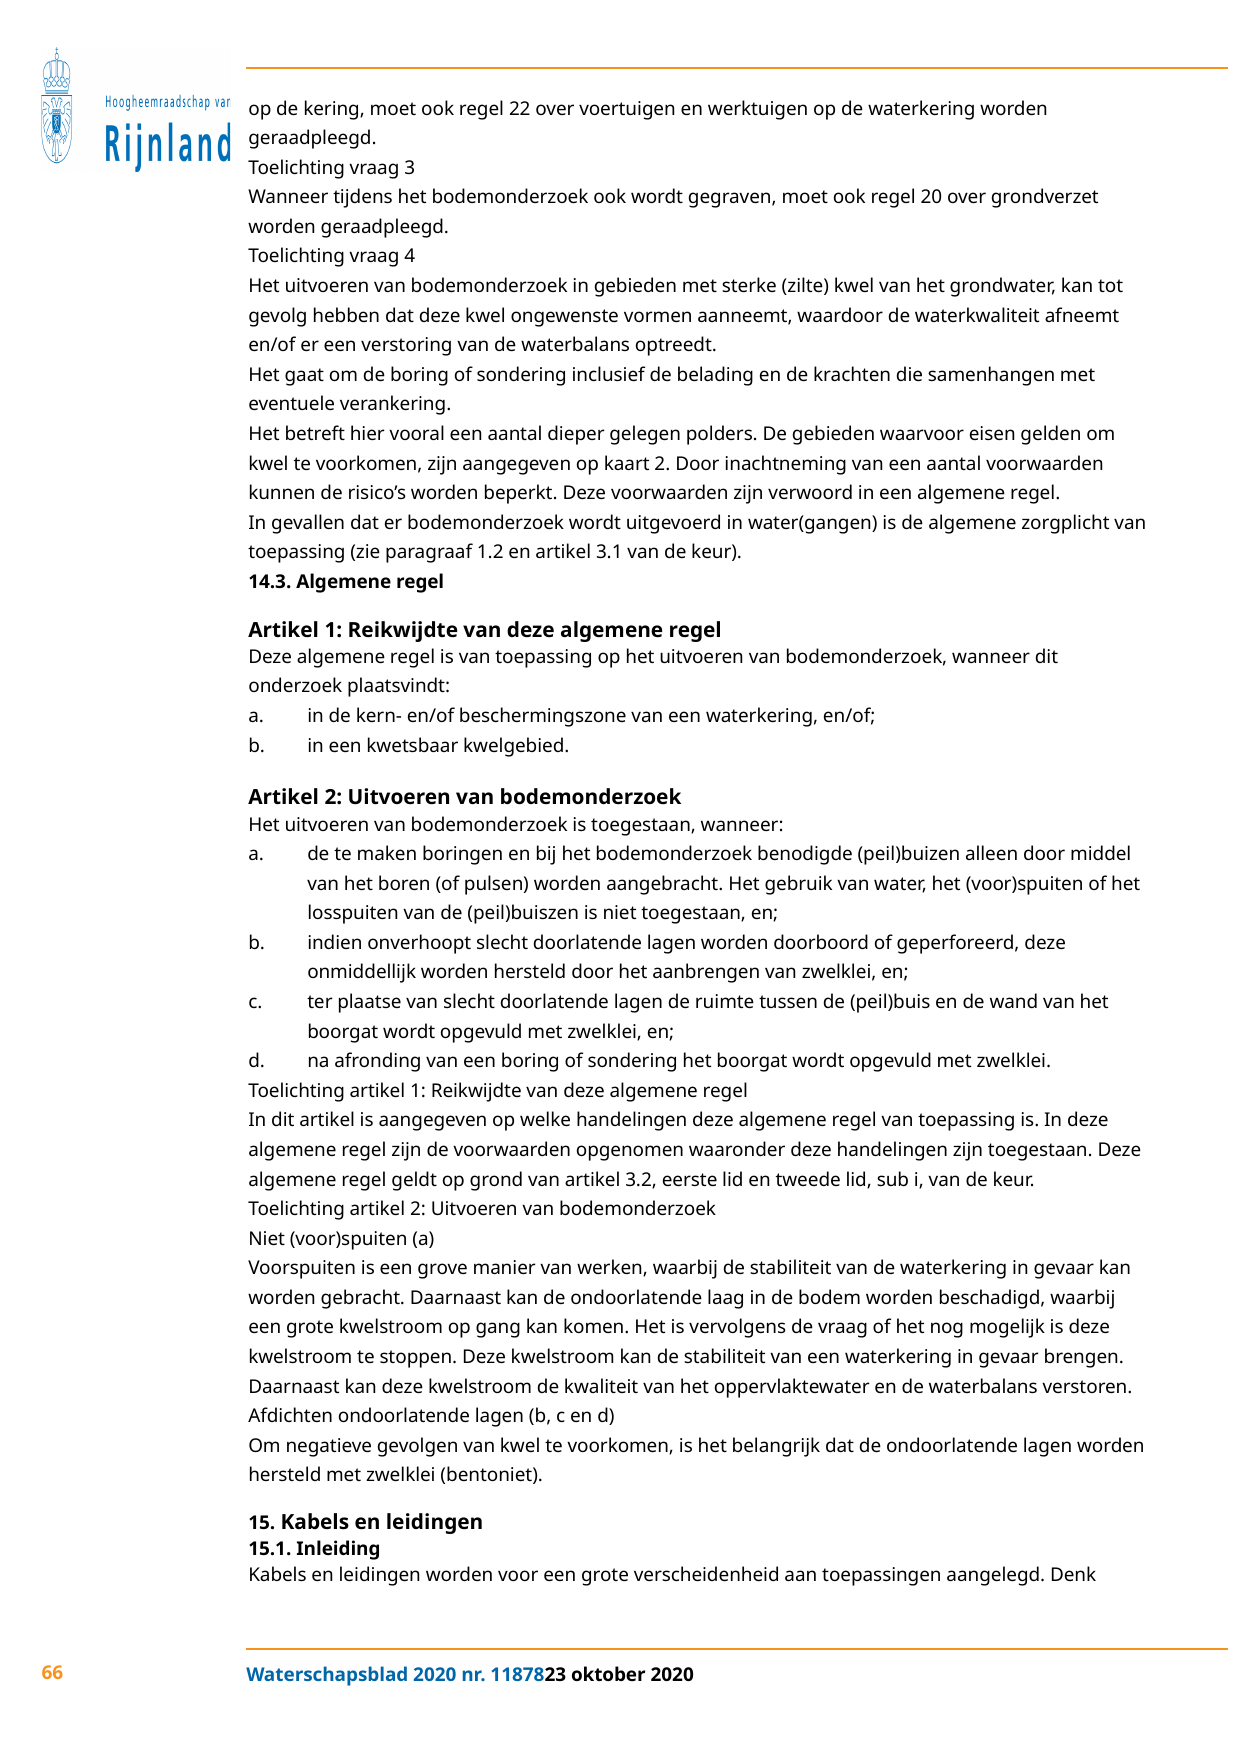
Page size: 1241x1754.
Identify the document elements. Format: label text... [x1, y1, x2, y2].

text Kabels en leidingen worden voor een grote verscheidenheid aan toepassingen aangelegd. Denk [248, 1561, 1152, 1587]
text Deze algemene regel is van toepassing op het uitvoeren van bodemonderzoek, wanneer dit onderzoek plaatsvindt: [248, 643, 1152, 698]
text Artikel 2: Uitvoeren van bodemonderzoek [248, 782, 1152, 811]
list in een kwetsbaar kwelgebied. [248, 732, 1152, 758]
text Artikel 1: Reikwijdte van deze algemene regel [248, 615, 1152, 643]
text Wanneer tijdens het bodemonderzoek ook wordt gegraven, moet ook regel 20 over grondverzet worden geraadpleegd. [248, 183, 1152, 239]
text Voorspuiten is een grove manier van werken, waarbij de stabiliteit van de waterkering in gevaar kan worden gebracht. Daarnaast kan de ondoorlatende laag in de bodem worden beschadigd, waarbij een grote kwelstroom op gang kan komen. Het is vervolgens de vraag of het nog mogelijk is deze kwelstroom te stoppen. Deze kwelstroom kan de stabiliteit van een waterkering in gevaar brengen. Daarnaast kan deze kwelstroom de kwaliteit van het oppervlaktewater en de waterbalans verstoren. [248, 1254, 1152, 1398]
list indien onverhoopt slecht doorlatende lagen worden doorboord of geperforeerd, deze onmiddellijk worden hersteld door het aanbrengen van zwelklei, en; [248, 929, 1152, 984]
text Het uitvoeren van bodemonderzoek in gebieden met sterke (zilte) kwel van het grondwater, kan tot gevolg hebben dat deze kwel ongewenste vormen aanneemt, waardoor de waterkwaliteit afneemt en/of er een verstoring van de waterbalans optreedt. [248, 272, 1152, 357]
text Toelichting artikel 2: Uitvoeren van bodemonderzoek [248, 1195, 1152, 1221]
text Toelichting vraag 4 [248, 243, 1152, 268]
text 14.3. Algemene regel [248, 568, 1152, 594]
text Toelichting artikel 1: Reikwijdte van deze algemene regel [248, 1077, 1152, 1103]
list de te maken boringen en bij het bodemonderzoek benodigde (peil)buizen alleen door middel van het boren (of pulsen) worden aangebracht. Het gebruik van water, het (voor)spuiten of het losspuiten van de (peil)buiszen is niet toegestaan, en; [248, 840, 1152, 925]
text 15.1. Inleiding [248, 1536, 1152, 1561]
text Om negatieve gevolgen van kwel te voorkomen, is het belangrijk dat de ondoorlatende lagen worden hersteld met zwelklei (bentoniet). [248, 1432, 1152, 1487]
text In gevallen dat er bodemonderzoek wordt uitgevoerd in water(gangen) is de algemene zorgplicht van toepassing (zie paragraaf 1.2 en artikel 3.1 van de keur). [248, 509, 1152, 564]
text In dit artikel is aangegeven op welke handelingen deze algemene regel van toepassing is. In deze algemene regel zijn de voorwaarden opgenomen waaronder deze handelingen zijn toegestaan. Deze algemene regel geldt op grond van artikel 3.2, eerste lid en tweede lid, sub i, van de keur. [248, 1107, 1152, 1191]
text Toelichting vraag 3 [248, 154, 1152, 180]
text Het gaat om de boring of sondering inclusief de belading en de krachten die samenhangen met eventuele verankering. [248, 361, 1152, 416]
text op de kering, moet ook regel 22 over voertuigen en werktuigen op de waterkering worden geraadpleegd. [248, 95, 1152, 150]
picture [41, 47, 231, 172]
text Afdichten ondoorlatende lagen (b, c en d) [248, 1402, 1152, 1428]
text Niet (voor)spuiten (a) [248, 1225, 1152, 1251]
list na afronding van een boring of sondering het boorgat wordt opgevuld met zwelklei. [248, 1047, 1152, 1073]
list ter plaatse van slecht doorlatende lagen de ruimte tussen de (peil)buis en de wand van het boorgat wordt opgevuld met zwelklei, en; [248, 988, 1152, 1043]
text 15. Kabels en leidingen [248, 1507, 1152, 1536]
list in de kern- en/of beschermingszone van een waterkering, en/of; [248, 702, 1152, 728]
text Het uitvoeren van bodemonderzoek is toegestaan, wanneer: [248, 811, 1152, 836]
text Het betreft hier vooral een aantal dieper gelegen polders. De gebieden waarvoor eisen gelden om kwel te voorkomen, zijn aangegeven op kaart 2. Door inachtneming van een aantal voorwaarden kunnen de risico’s worden beperkt. Deze voorwaarden zijn verwoord in een algemene regel. [248, 420, 1152, 505]
